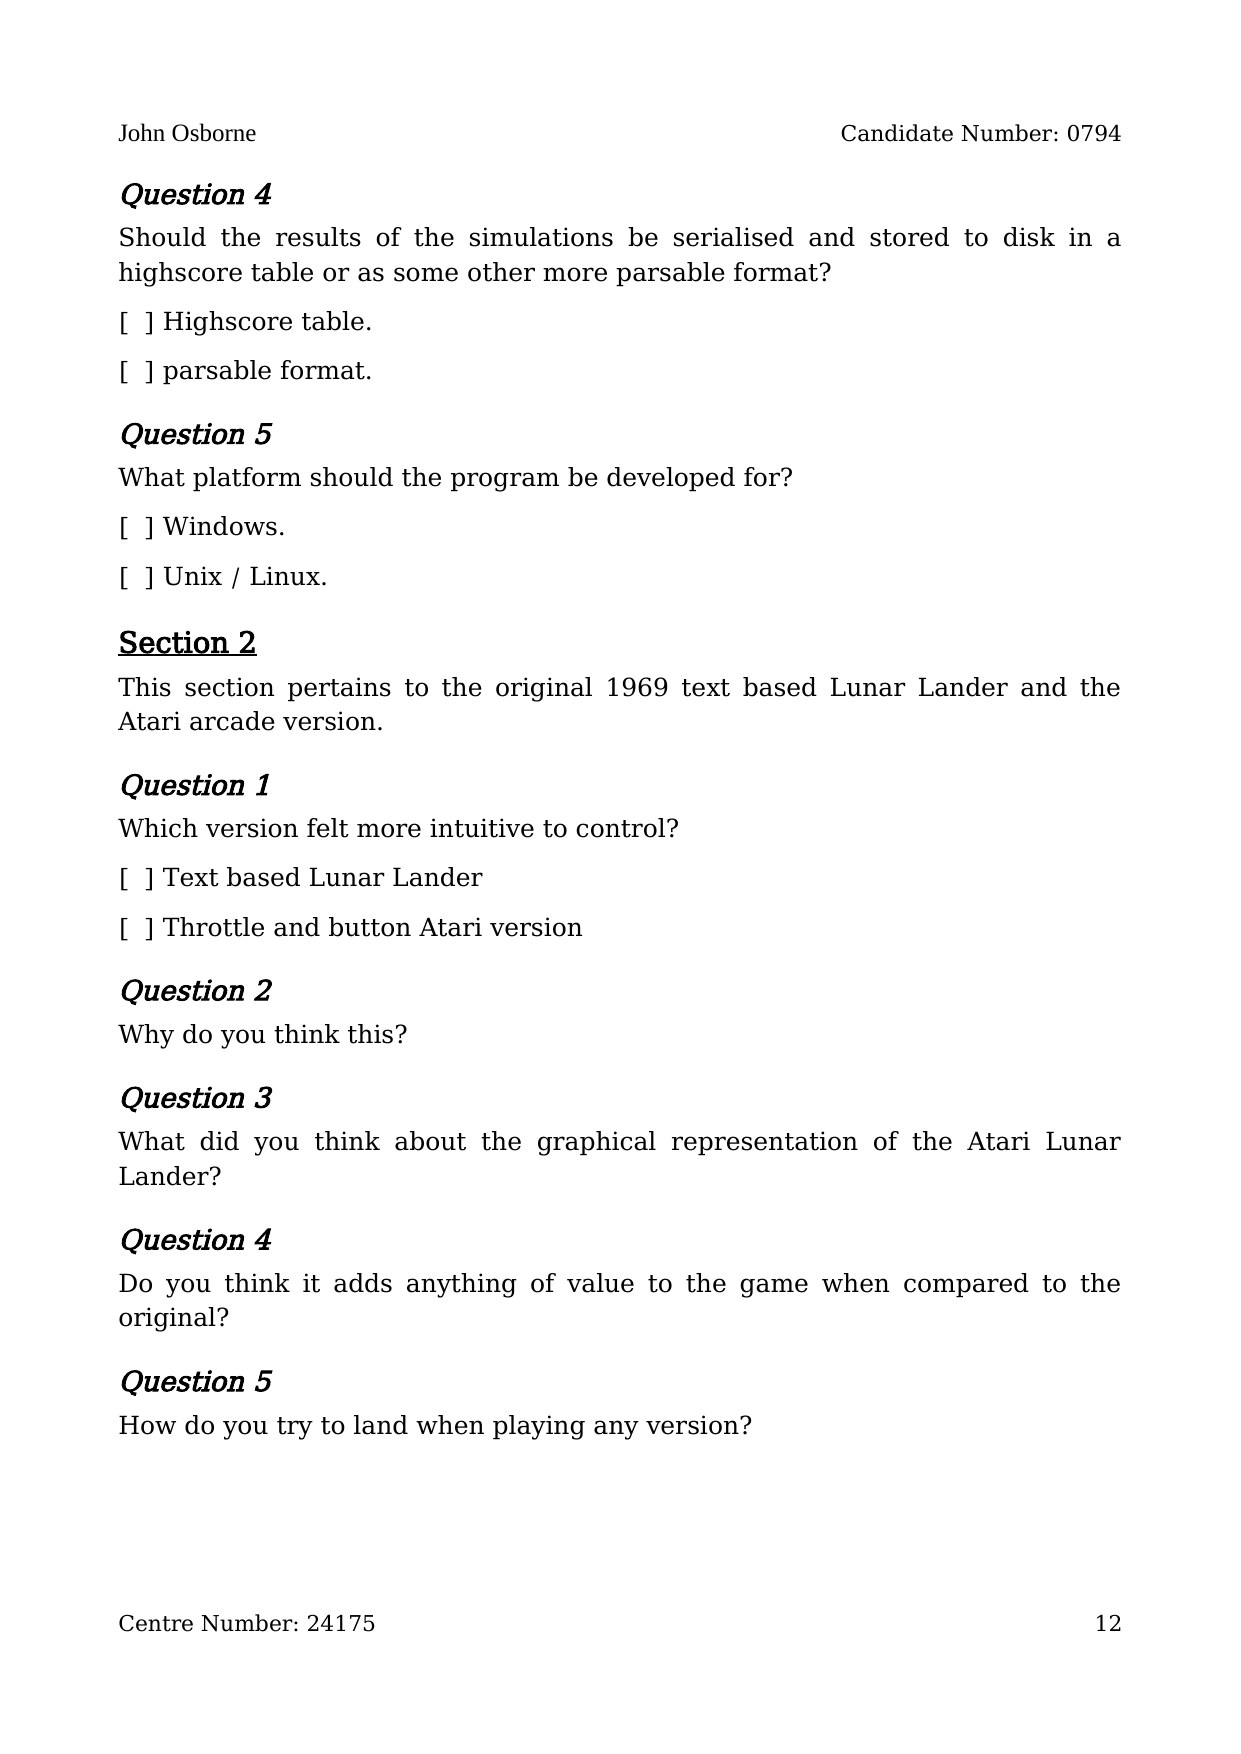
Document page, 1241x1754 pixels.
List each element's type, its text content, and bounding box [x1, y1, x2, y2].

text Which version felt more intuitive to control? [118, 813, 1122, 843]
subtitle Question 4 [118, 1222, 1122, 1255]
subtitle Question 5 [118, 1363, 1122, 1397]
text How do you try to land when playing any version? [118, 1409, 1122, 1439]
subtitle Question 2 [118, 973, 1122, 1006]
text [ ] Throttle and button Atari version [118, 911, 1122, 941]
subtitle Question 4 [118, 176, 1122, 209]
text [ ] parsable format. [118, 355, 1122, 385]
text [ ] Unix / Linux. [118, 560, 1122, 590]
text This section pertains to the original 1969 text based Lunar Lander and the Atari arcade version. [118, 671, 1122, 736]
text Why do you think this? [118, 1018, 1122, 1048]
text Do you think it adds anything of value to the game when compared to the original? [118, 1267, 1122, 1332]
subtitle Section 2 [118, 624, 1122, 659]
text [ ] Text based Lunar Lander [118, 862, 1122, 892]
text What platform should the program be developed for? [118, 462, 1122, 492]
subtitle Question 5 [118, 416, 1122, 449]
subtitle Question 3 [118, 1080, 1122, 1113]
text What did you think about the graphical representation of the Atari Lunar Lander? [118, 1126, 1122, 1190]
text [ ] Highscore table. [118, 306, 1122, 336]
text [ ] Windows. [118, 511, 1122, 541]
text Should the results of the simulations be serialised and stored to disk in a highscore table or as some other more parsable format? [118, 222, 1122, 287]
subtitle Question 1 [118, 767, 1122, 801]
